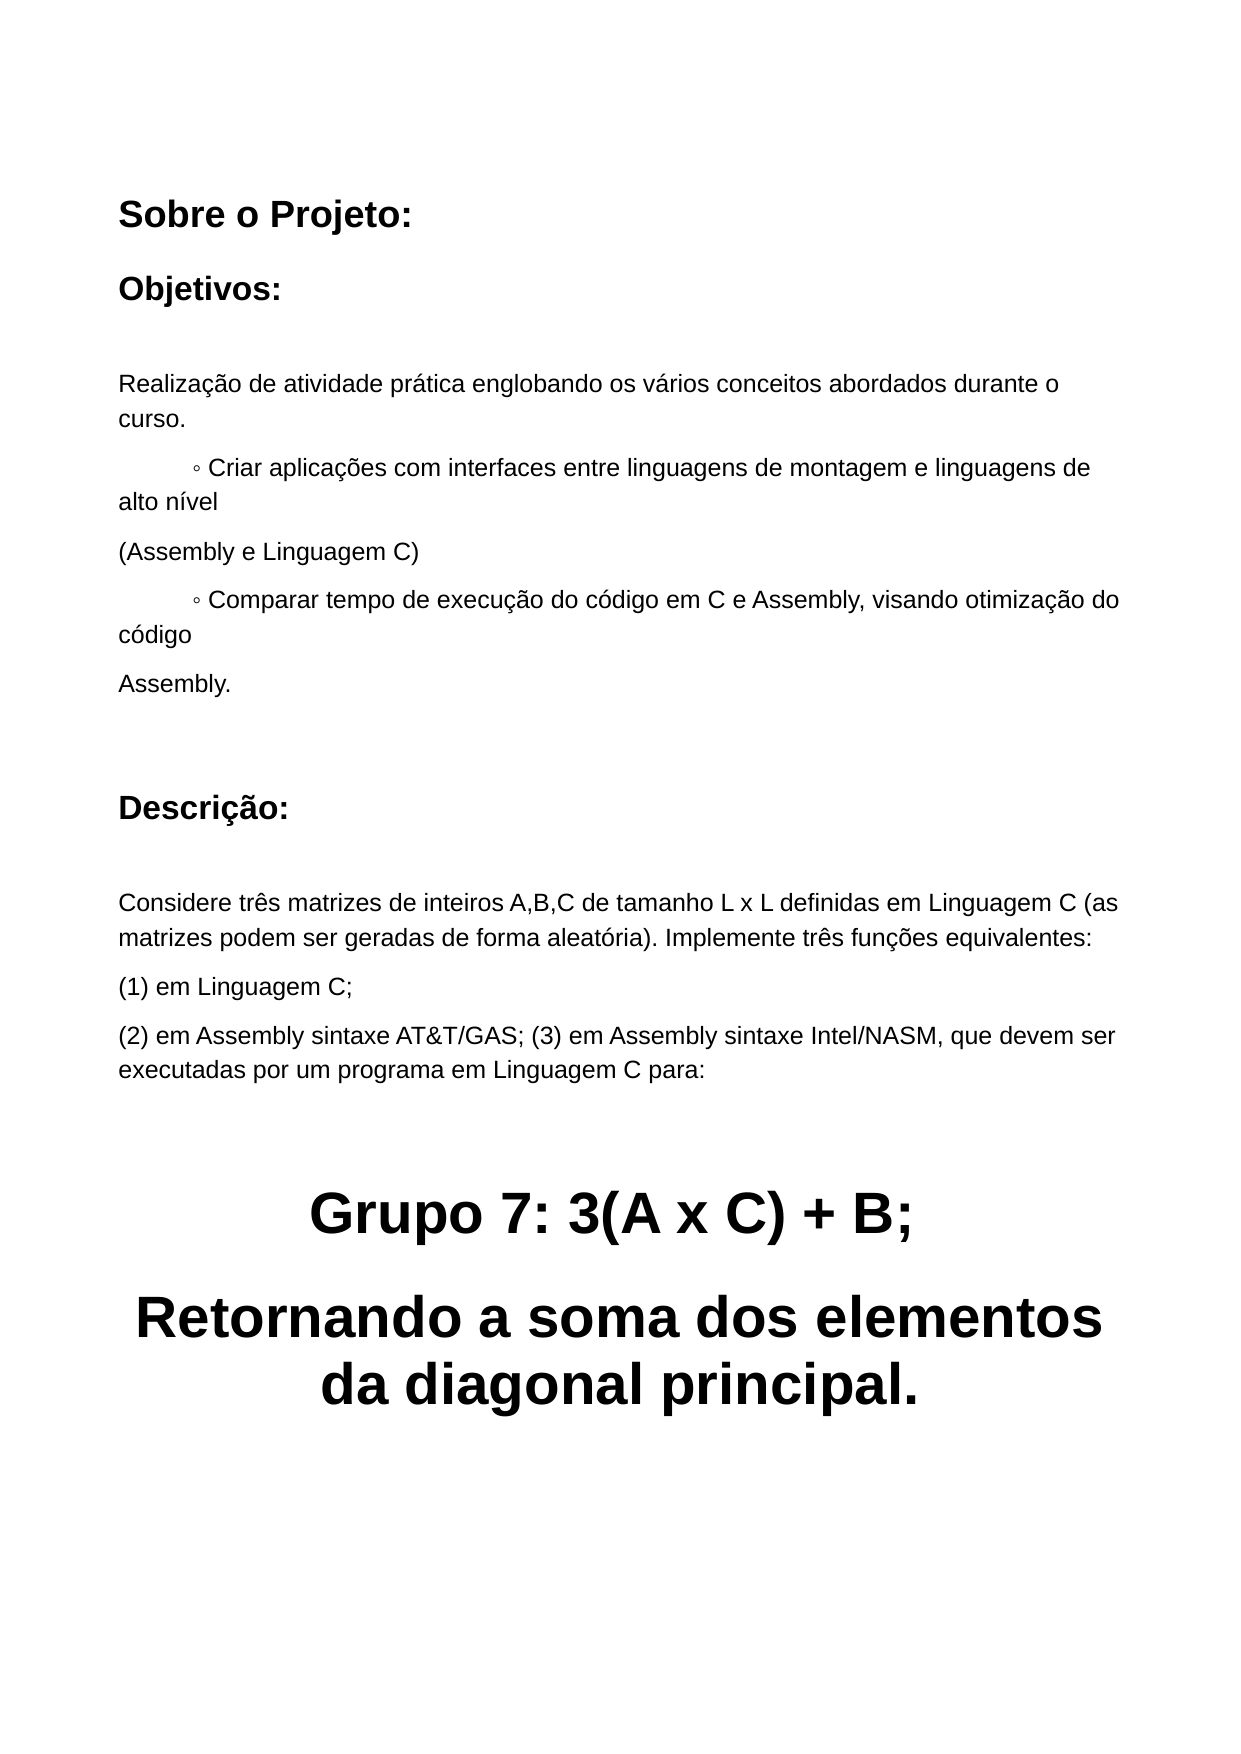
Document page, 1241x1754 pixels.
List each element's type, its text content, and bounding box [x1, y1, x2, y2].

text (Assembly e Linguagem C) [118, 536, 1122, 565]
text ◦ Comparar tempo de execução do código em C e Assembly, visando otimização do código [118, 586, 1122, 649]
title Retornando a soma dos elementos da diagonal principal. [118, 1283, 1122, 1417]
subtitle Descrição: [118, 788, 1122, 827]
text Considere três matrizes de inteiros A,B,C de tamanho L x L definidas em Linguagem C (as matrizes podem ser geradas de forma aleatória). Implemente três funções equivalentes: [118, 888, 1122, 951]
text Assembly. [118, 669, 1122, 698]
text (2) em Assembly sintaxe AT&T/GAS; (3) em Assembly sintaxe Intel/NASM, que devem ser executadas por um programa em Linguagem C para: [118, 1021, 1122, 1084]
subtitle Objetivos: [118, 269, 1122, 308]
title Grupo 7: 3(A x C) + B; [118, 1178, 1122, 1246]
text Realização de atividade prática englobando os vários conceitos abordados durante o curso. [118, 369, 1122, 433]
text ◦ Criar aplicações com interfaces entre linguagens de montagem e linguagens de alto nível [118, 453, 1122, 516]
subtitle Sobre o Projeto: [118, 192, 1122, 236]
text (1) em Linguagem C; [118, 972, 1122, 1001]
